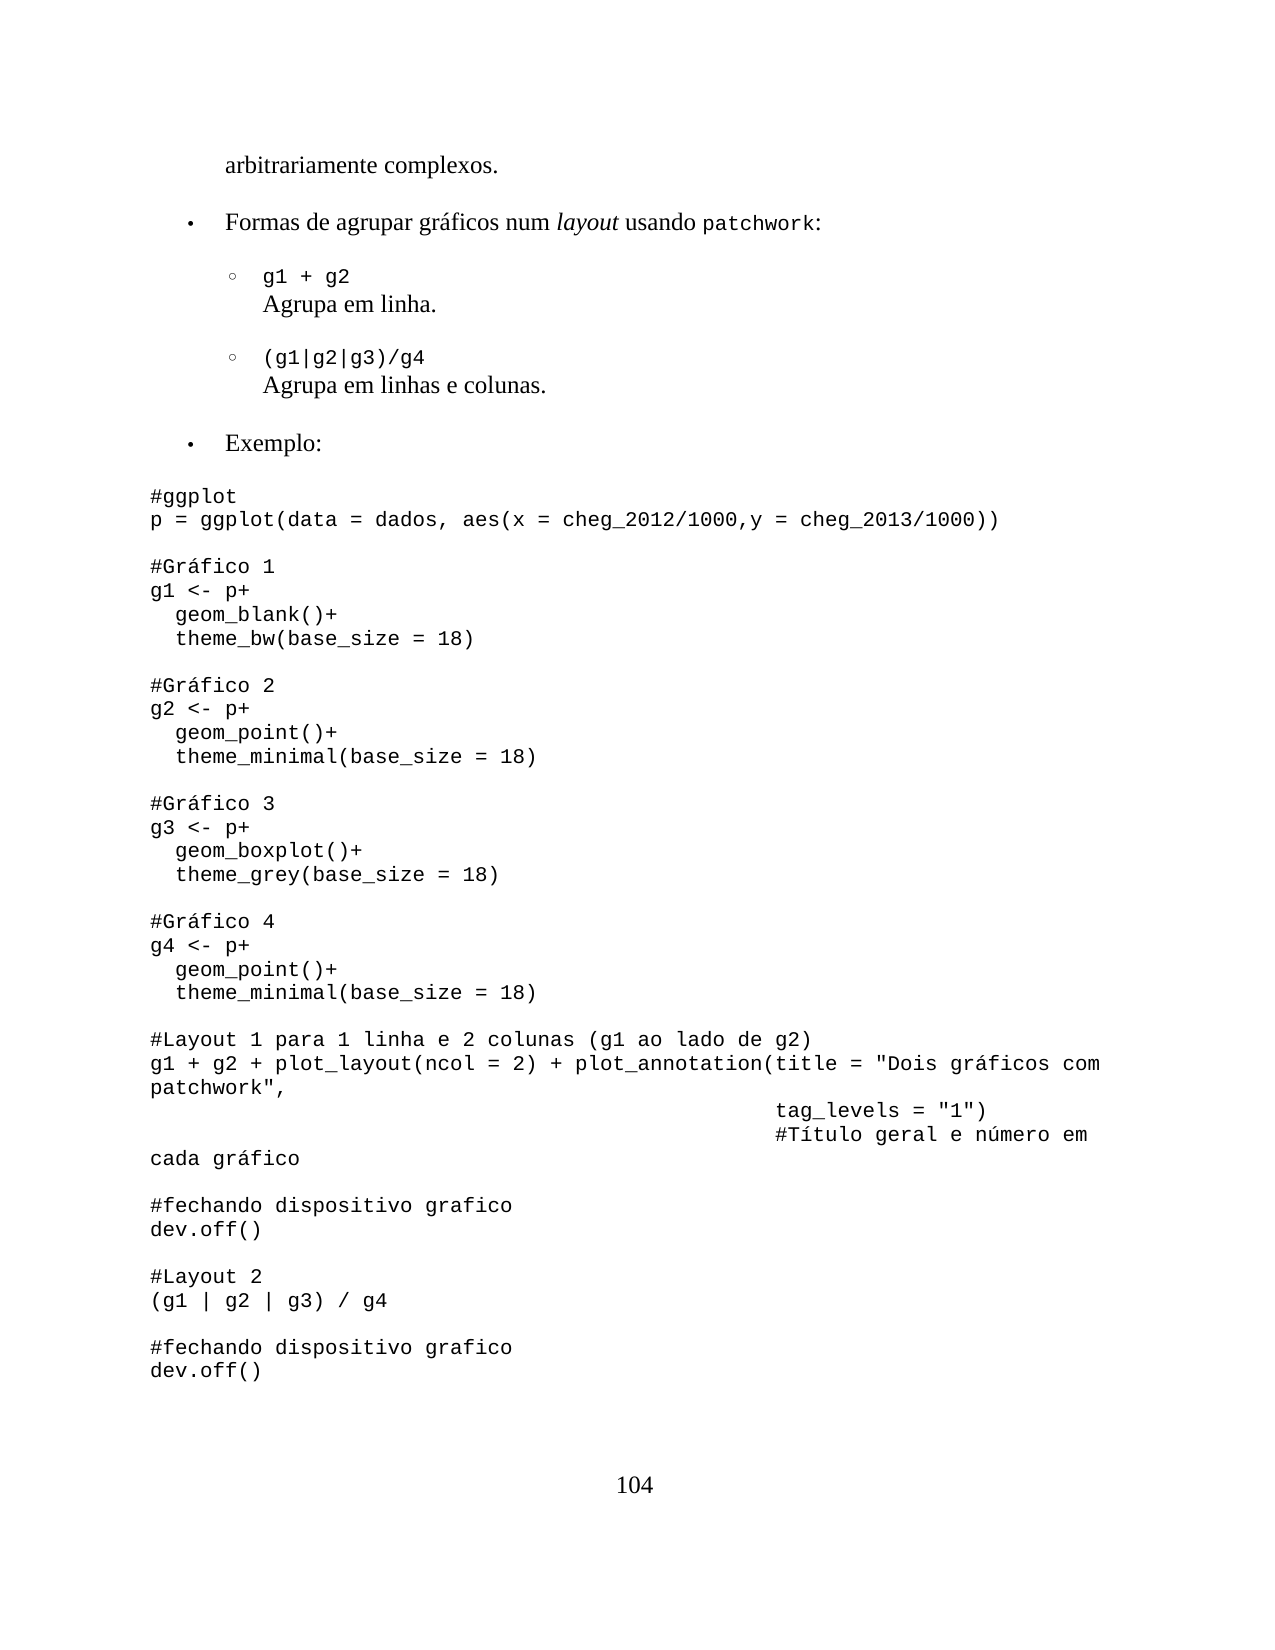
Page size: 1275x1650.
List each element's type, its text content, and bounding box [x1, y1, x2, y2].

text geom_point()+ [150, 722, 1125, 746]
text #Gráfico 4 [150, 911, 1125, 935]
text (g1 | g2 | g3) / g4 [150, 1289, 1125, 1313]
list Exemplo: [187, 428, 1125, 486]
text #Layout 2 [150, 1266, 1125, 1289]
text dev.off() [150, 1361, 1125, 1384]
text g4 <- p+ [150, 935, 1125, 958]
text #Gráfico 1 [150, 557, 1125, 580]
text #Gráfico 2 [150, 675, 1125, 698]
text #fechando dispositivo grafico [150, 1337, 1125, 1361]
text theme_minimal(base_size = 18) [150, 982, 1125, 1006]
text theme_minimal(base_size = 18) [150, 746, 1125, 769]
list arbitrariamente complexos. [187, 150, 1125, 207]
text tag_levels = "1") [150, 1100, 1125, 1124]
text theme_grey(base_size = 18) [150, 864, 1125, 888]
text p = ggplot(data = dados, aes(x = cheg_2012/1000,y = cheg_2013/1000)) [150, 509, 1125, 533]
text #ggplot [150, 486, 1125, 509]
text #Título geral e número em cada gráfico [150, 1124, 1125, 1171]
text g1 + g2 + plot_layout(ncol = 2) + plot_annotation(title = "Dois gráficos com patchwork", [150, 1053, 1125, 1100]
text theme_bw(base_size = 18) [150, 627, 1125, 651]
list Formas de agrupar gráficos num layout usando patchwork: [187, 207, 1125, 266]
text geom_point()+ [150, 958, 1125, 982]
text #Layout 1 para 1 linha e 2 colunas (g1 ao lado de g2) [150, 1029, 1125, 1053]
text #Gráfico 3 [150, 793, 1125, 817]
list g1 + g2 Agrupa em linha. [225, 266, 1125, 347]
text geom_boxplot()+ [150, 840, 1125, 864]
text geom_blank()+ [150, 604, 1125, 627]
list (g1|g2|g3)/g4 Agrupa em linhas e colunas. [225, 347, 1125, 428]
text dev.off() [150, 1219, 1125, 1242]
text #fechando dispositivo grafico [150, 1195, 1125, 1219]
text g1 <- p+ [150, 580, 1125, 604]
text g2 <- p+ [150, 698, 1125, 722]
text g3 <- p+ [150, 817, 1125, 840]
